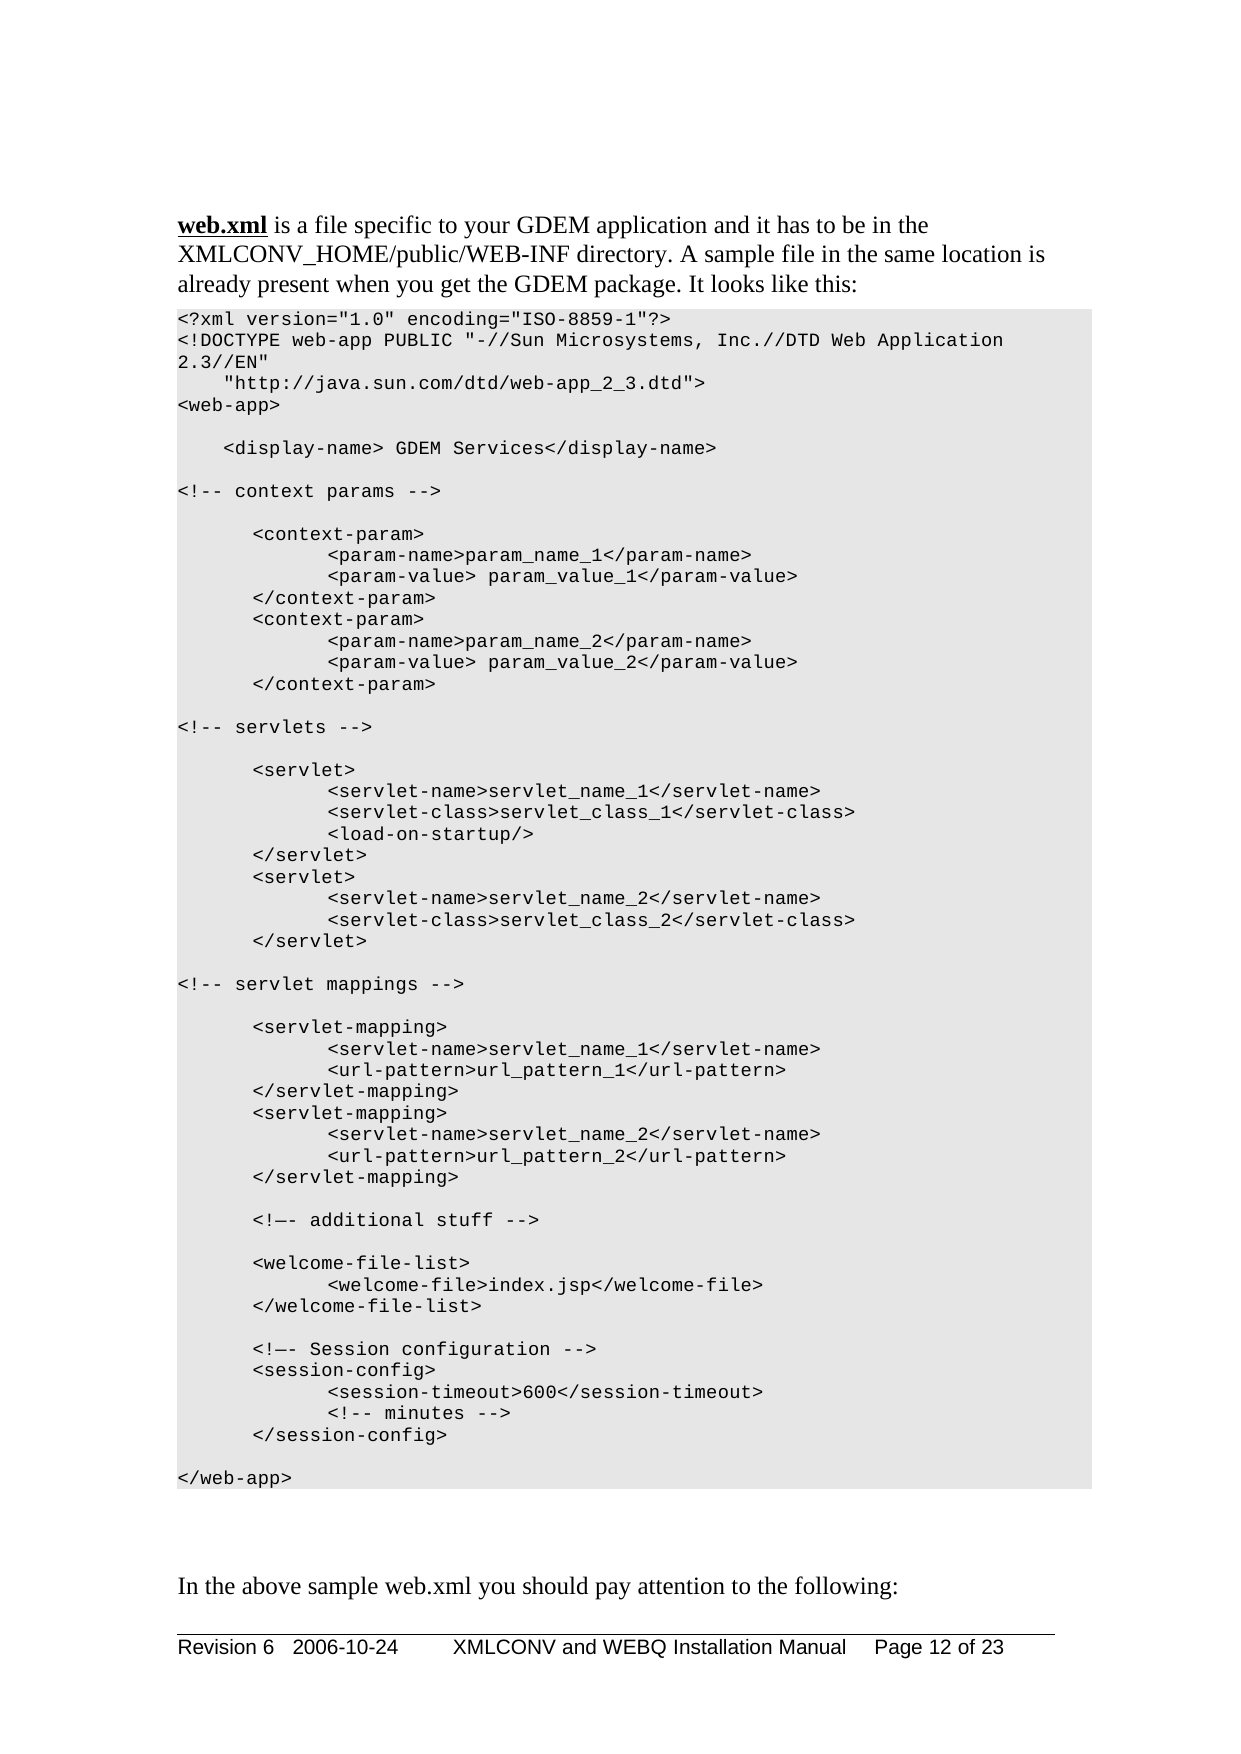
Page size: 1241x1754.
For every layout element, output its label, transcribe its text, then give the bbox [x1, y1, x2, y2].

list <servlet-name>servlet_name_1</servlet-name> [177, 1039, 1092, 1060]
list <?xml version="1.0" encoding="ISO-8859-1"?> [177, 309, 1092, 331]
list </welcome-file-list> [177, 1296, 1092, 1318]
list <session-timeout>600</session-timeout> [177, 1382, 1092, 1404]
list <servlet-class>servlet_class_1</servlet-class> [177, 803, 1092, 824]
list <param-name>param_name_1</param-name> [177, 545, 1092, 567]
list <display-name> GDEM Services</display-name> [177, 438, 1092, 459]
list <servlet> [177, 760, 1092, 781]
list <servlet-name>servlet_name_2</servlet-name> [177, 1125, 1092, 1146]
list <load-on-startup/> [177, 824, 1092, 846]
list <session-config> [177, 1361, 1092, 1382]
list <context-param> [177, 524, 1092, 545]
list <servlet> [177, 867, 1092, 889]
list <!—- Session configuration --> [177, 1339, 1092, 1361]
list </servlet-mapping> [177, 1168, 1092, 1189]
list <servlet-mapping> [177, 1103, 1092, 1125]
list <!-- minutes --> [177, 1404, 1092, 1425]
list </servlet-mapping> [177, 1082, 1092, 1103]
list <servlet-class>servlet_class_2</servlet-class> [177, 910, 1092, 932]
list <servlet-mapping> [177, 1017, 1092, 1039]
list <!—- additional stuff --> [177, 1211, 1092, 1232]
list "http://java.sun.com/dtd/web-app_2_3.dtd"> [177, 374, 1092, 395]
list <welcome-file>index.jsp</welcome-file> [177, 1275, 1092, 1296]
list </context-param> [177, 588, 1092, 610]
list <web-app> [177, 395, 1092, 417]
list <param-value> param_value_1</param-value> [177, 567, 1092, 588]
list </web-app> [177, 1468, 1092, 1489]
list </servlet> [177, 846, 1092, 867]
list </session-config> [177, 1425, 1092, 1447]
list <servlet-name>servlet_name_2</servlet-name> [177, 889, 1092, 910]
list <url-pattern>url_pattern_1</url-pattern> [177, 1060, 1092, 1082]
list <context-param> [177, 610, 1092, 631]
text web.xml is a file specific to your GDEM application and it has to be in the XMLCONV_HOME/public/WEB-INF directory. A sample file in the same location is already present when you get the GDEM package. It looks like this: [177, 210, 1092, 297]
list </servlet> [177, 932, 1092, 953]
list <!DOCTYPE web-app PUBLIC "-//Sun Microsystems, Inc.//DTD Web Application 2.3//EN" [177, 331, 1092, 374]
text In the above sample web.xml you should pay attention to the following: [177, 1571, 1092, 1600]
list <param-name>param_name_2</param-name> [177, 631, 1092, 653]
list <!-- servlets --> [177, 717, 1092, 738]
list <param-value> param_value_2</param-value> [177, 653, 1092, 674]
list <welcome-file-list> [177, 1253, 1092, 1275]
list <servlet-name>servlet_name_1</servlet-name> [177, 781, 1092, 803]
list </context-param> [177, 674, 1092, 696]
list <url-pattern>url_pattern_2</url-pattern> [177, 1146, 1092, 1168]
list <!-- context params --> [177, 481, 1092, 502]
list <!-- servlet mappings --> [177, 974, 1092, 996]
